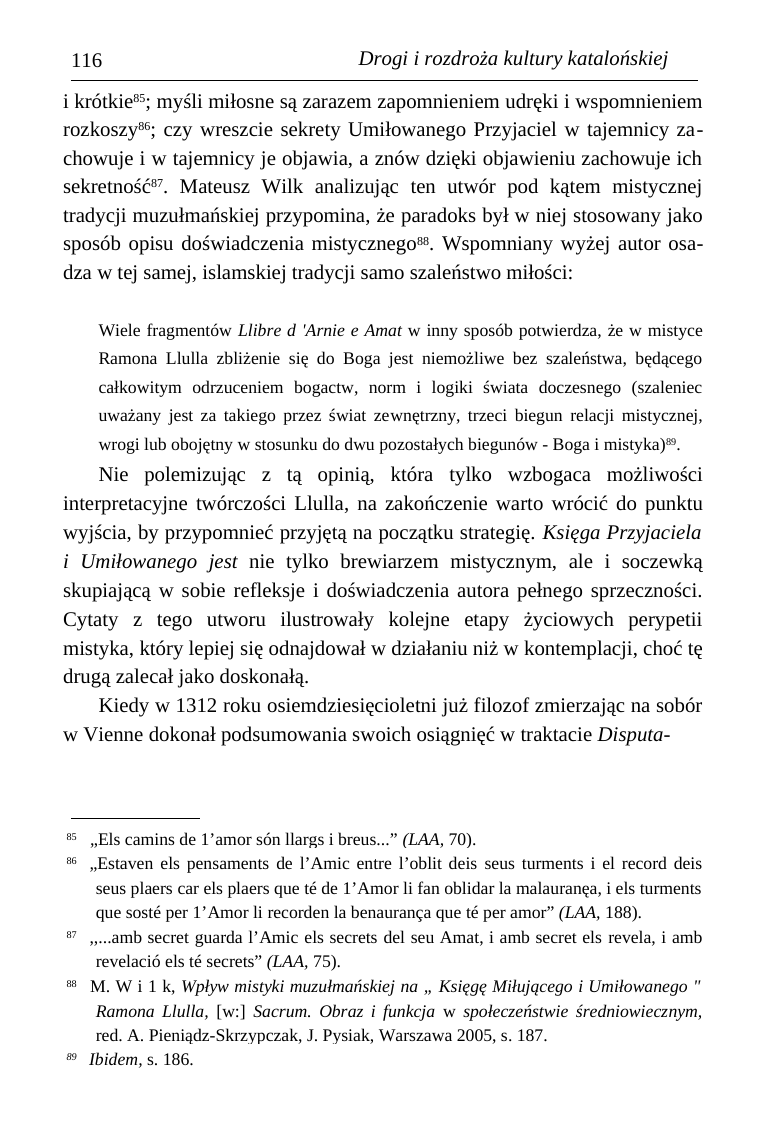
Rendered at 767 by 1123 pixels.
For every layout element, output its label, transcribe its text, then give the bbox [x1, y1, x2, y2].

text i krótkie85; myśli miłosne są zarazem zapomnieniem udręki i wspomnieniem rozkoszy86; czy wreszcie sekrety Umiłowanego Przyjaciel w tajemnicy za­chowuje i w tajemnicy je objawia, a znów dzięki objawieniu zachowuje ich sekretność87. Mateusz Wilk analizując ten utwór pod kątem mistycznej tradycji muzułmańskiej przypomina, że paradoks był w niej stosowany jako sposób opisu doświadczenia mistycznego88. Wspomniany wyżej autor osa­dza w tej samej, islamskiej tradycji samo szaleństwo miłości: [63, 89, 703, 284]
text Drogi i rozdroża kultury katalońskiej [358, 46, 702, 70]
text 88 M. W i 1 k, Wpływ mistyki muzułmańskiej na „ Księgę Miłującego i Umiłowanego " Ramona Llulla, [w:] Sacrum. Obraz i funkcja w społeczeństwie średniowiecz­nym, red. A. Pieniądz-Skrzypczak, J. Pysiak, Warszawa 2005, s. 187. [66, 976, 702, 1044]
text Nie polemizując z tą opinią, która tylko wzbogaca możliwości interpretacyjne twórczości Llulla, na zakończenie warto wrócić do punktu wyjścia, by przypomnieć przyjętą na początku strategię. Księ­ga Przyjaciela i Umiłowanego jest nie tylko brewiarzem mistycznym, ale i soczewką skupiającą w sobie refleksje i doświadczenia autora pełnego sprzeczności. Cytaty z tego utworu ilustrowały kolejne etapy życiowych perypetii mistyka, który lepiej się odnajdował w działaniu niż w kontemplacji, choć tę drugą zalecał jako doskonałą. [63, 462, 703, 688]
text 87 ,,...amb secret guarda l’Amic els secrets del seu Amat, i amb secret els revela, i amb revelació els té secrets” (LAA, 75). [66, 927, 702, 970]
text 89 Ibidem, s. 186. [66, 1049, 702, 1069]
text 85 „Els camins de 1’amor són llargs i breus...” (LAA, 70). [66, 829, 702, 848]
text 116 [71, 48, 107, 72]
text Wiele fragmentów Llibre d 'Arnie e Amat w inny sposób potwierdza, że w mistyce Ramona Llulla zbliżenie się do Boga jest niemożliwe bez szaleństwa, będącego całkowitym odrzuceniem bogactw, norm i logiki świata doczesnego (szaleniec uważany jest za takiego przez świat ze­wnętrzny, trzeci biegun relacji mistycznej, wrogi lub obojętny w stosun­ku do dwu pozostałych biegunów - Boga i mistyka)89. [98, 320, 703, 454]
text 86 „Estaven els pensaments de l’Amic entre l’oblit deis seus turments i el record deis seus plaers car els plaers que té de 1’Amor li fan oblidar la malauranęa, i els turments que sosté per 1’Amor li recorden la benaurança que té per amor” (LAA, 188). [66, 853, 702, 922]
text Kiedy w 1312 roku osiemdziesięcioletni już filozof zmierzając na sobór w Vienne dokonał podsumowania swoich osiągnięć w traktacie Disputa- [63, 693, 703, 746]
